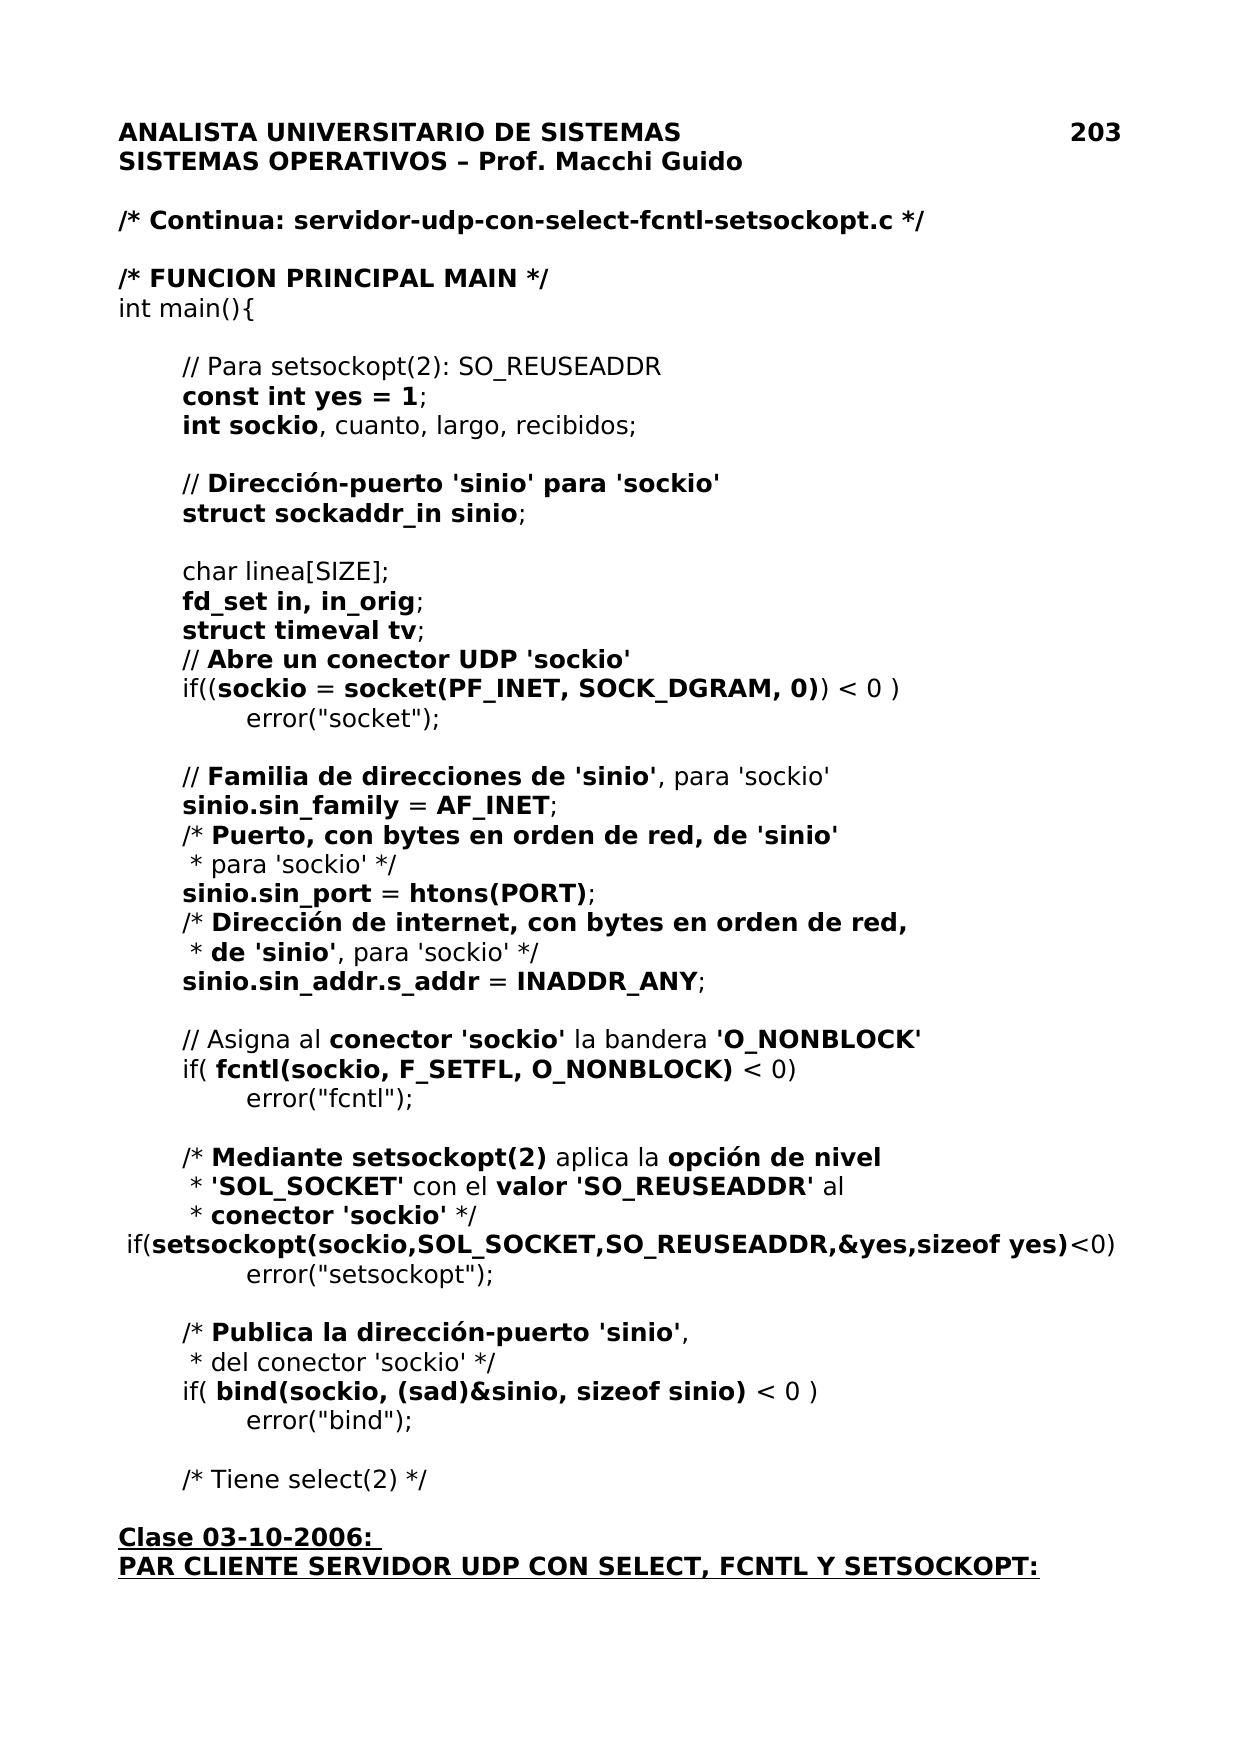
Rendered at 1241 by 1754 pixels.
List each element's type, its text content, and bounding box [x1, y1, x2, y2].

text sinio.sin_port = htons(PORT); [118, 879, 1122, 909]
text fd_set in, in_orig; [118, 587, 1122, 616]
text // Asigna al conector 'sockio' la bandera 'O_NONBLOCK' [118, 1026, 1122, 1055]
text if((sockio = socket(PF_INET, SOCK_DGRAM, 0)) < 0 ) [118, 674, 1122, 704]
text sinio.sin_addr.s_addr = INADDR_ANY; [118, 967, 1122, 996]
text Clase 03-10-2006: [118, 1523, 1122, 1553]
text if(setsockopt(sockio,SOL_SOCKET,SO_REUSEADDR,&yes,sizeof yes)<0) [118, 1231, 1122, 1260]
text int sockio, cuanto, largo, recibidos; [118, 411, 1122, 440]
text if( fcntl(sockio, F_SETFL, O_NONBLOCK) < 0) [118, 1055, 1122, 1084]
text // Familia de direcciones de 'sinio', para 'sockio' [118, 762, 1122, 792]
text * para 'sockio' */ [118, 850, 1122, 879]
text const int yes = 1; [118, 382, 1122, 411]
text error("setsockopt"); [118, 1260, 1122, 1289]
text // Para setsockopt(2): SO_REUSEADDR [118, 352, 1122, 382]
text // Dirección-puerto 'sinio' para 'sockio' [118, 469, 1122, 499]
text sinio.sin_family = AF_INET; [118, 792, 1122, 821]
text * de 'sinio', para 'sockio' */ [118, 938, 1122, 967]
text /* Publica la dirección-puerto 'sinio', [118, 1318, 1122, 1348]
text struct timeval tv; [118, 616, 1122, 645]
text /* Tiene select(2) */ [118, 1465, 1122, 1494]
text /* Dirección de internet, con bytes en orden de red, [118, 909, 1122, 938]
text * del conector 'sockio' */ [118, 1348, 1122, 1377]
text // Abre un conector UDP 'sockio' [118, 645, 1122, 674]
text error("bind"); [118, 1406, 1122, 1436]
text PAR CLIENTE SERVIDOR UDP CON SELECT, FCNTL Y SETSOCKOPT: [118, 1553, 1122, 1582]
text /* Continua: servidor-udp-con-select-fcntl-setsockopt.c */ [118, 206, 1122, 235]
text /* Mediante setsockopt(2) aplica la opción de nivel [118, 1143, 1122, 1172]
text error("socket"); [118, 704, 1122, 733]
text struct sockaddr_in sinio; [118, 499, 1122, 528]
text char linea[SIZE]; [118, 557, 1122, 587]
text /* Puerto, con bytes en orden de red, de 'sinio' [118, 821, 1122, 850]
text /* FUNCION PRINCIPAL MAIN */ [118, 265, 1122, 294]
text if( bind(sockio, (sad)&sinio, sizeof sinio) < 0 ) [118, 1377, 1122, 1406]
text int main(){ [118, 294, 1122, 323]
text * 'SOL_SOCKET' con el valor 'SO_REUSEADDR' al [118, 1172, 1122, 1201]
text error("fcntl"); [118, 1084, 1122, 1113]
text * conector 'sockio' */ [118, 1201, 1122, 1231]
